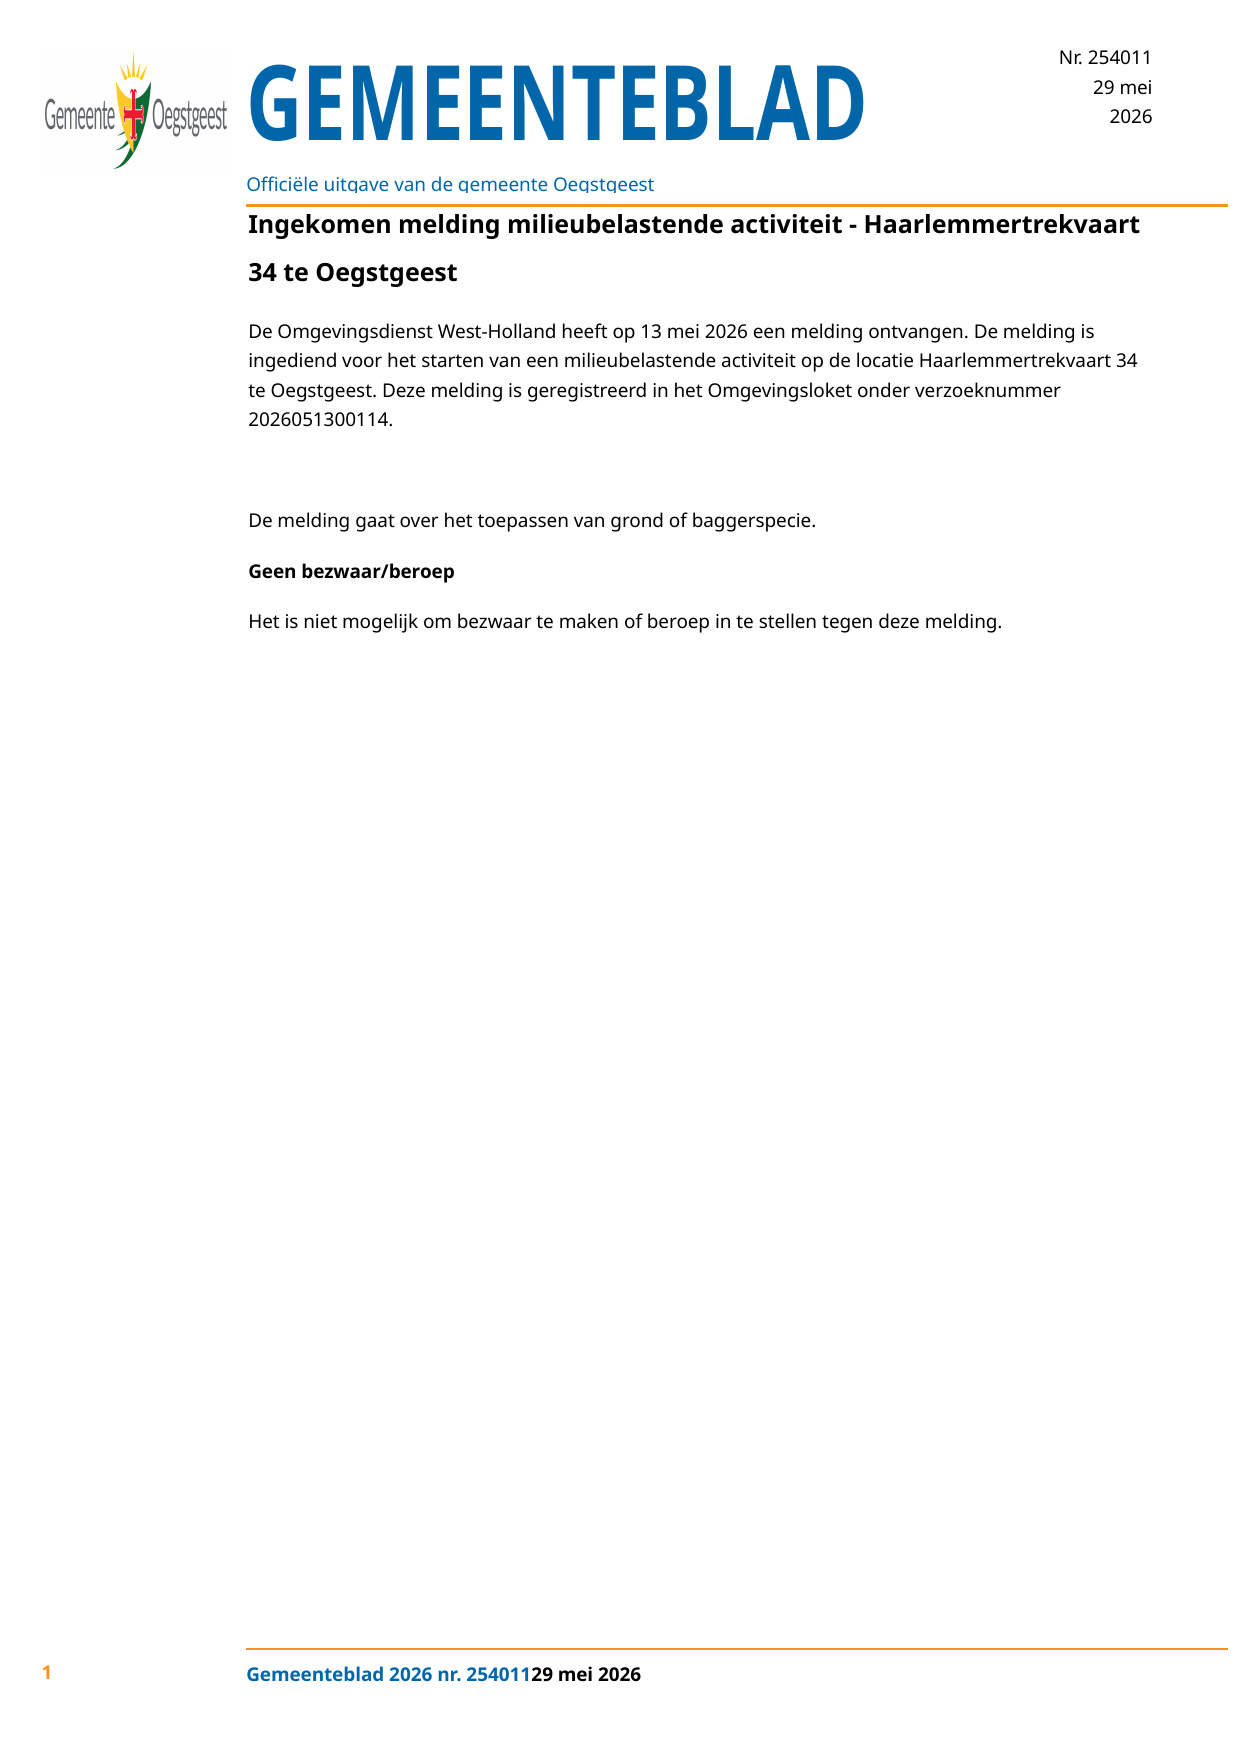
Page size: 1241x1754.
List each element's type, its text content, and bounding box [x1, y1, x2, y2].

text Het is niet mogelijk om bezwaar te maken of beroep in te stellen tegen deze melding. [248, 608, 1152, 634]
text Geen bezwaar/beroep [248, 558, 1152, 584]
picture [41, 47, 231, 172]
text De Omgevingsdienst West-Holland heeft op 13 mei 2026 een melding ontvangen. De melding is ingediend voor het starten van een milieubelastende activiteit op de locatie Haarlemmertrekvaart 34 te Oegstgeest. Deze melding is geregistreerd in het Omgevingsloket onder verzoeknummer 2026051300114. [248, 318, 1152, 432]
text De melding gaat over het toepassen van grond of baggerspecie. [248, 507, 1152, 533]
text Ingekomen melding milieubelastende activiteit - Haarlemmertrekvaart 34 te Oegstgeest [248, 207, 1152, 288]
